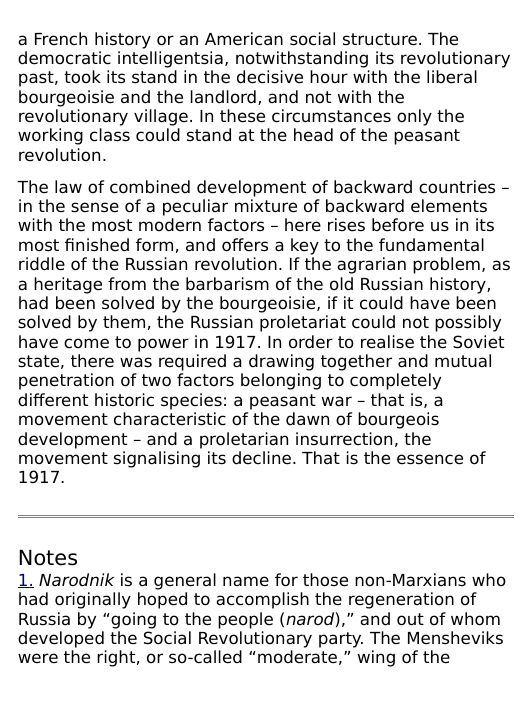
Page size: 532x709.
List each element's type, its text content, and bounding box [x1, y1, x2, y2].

text 1. Narodnik is a general name for those non-Marxians who had originally hoped to accomplish the regeneration of Russia by “going to the people (narod),” and out of whom developed the Social Revolutionary party. The Mensheviks were the right, or so-called “moderate,” wing of the [18, 571, 514, 668]
text The law of combined development of backward countries – in the sense of a peculiar mixture of backward elements with the most modern factors – here rises before us in its most finished form, and offers a key to the fundamental riddle of the Russian revolution. If the agrarian problem, as a heritage from the barbarism of the old Russian history, had been solved by the bourgeoisie, if it could have been solved by them, the Russian proletariat could not possibly have come to power in 1917. In order to realise the Soviet state, there was required a drawing together and mutual penetration of two factors belonging to completely different historic species: a peasant war – that is, a movement characteristic of the dawn of bourgeois development – and a proletarian insurrection, the movement signalising its decline. That is the essence of 1917. [18, 178, 514, 488]
text Notes [18, 546, 514, 571]
text a French history or an American social structure. The democratic intelligentsia, notwithstanding its revolutionary past, took its stand in the decisive hour with the liberal bourgeoisie and the landlord, and not with the revolutionary village. In these circumstances only the working class could stand at the head of the peasant revolution. [18, 29, 514, 165]
